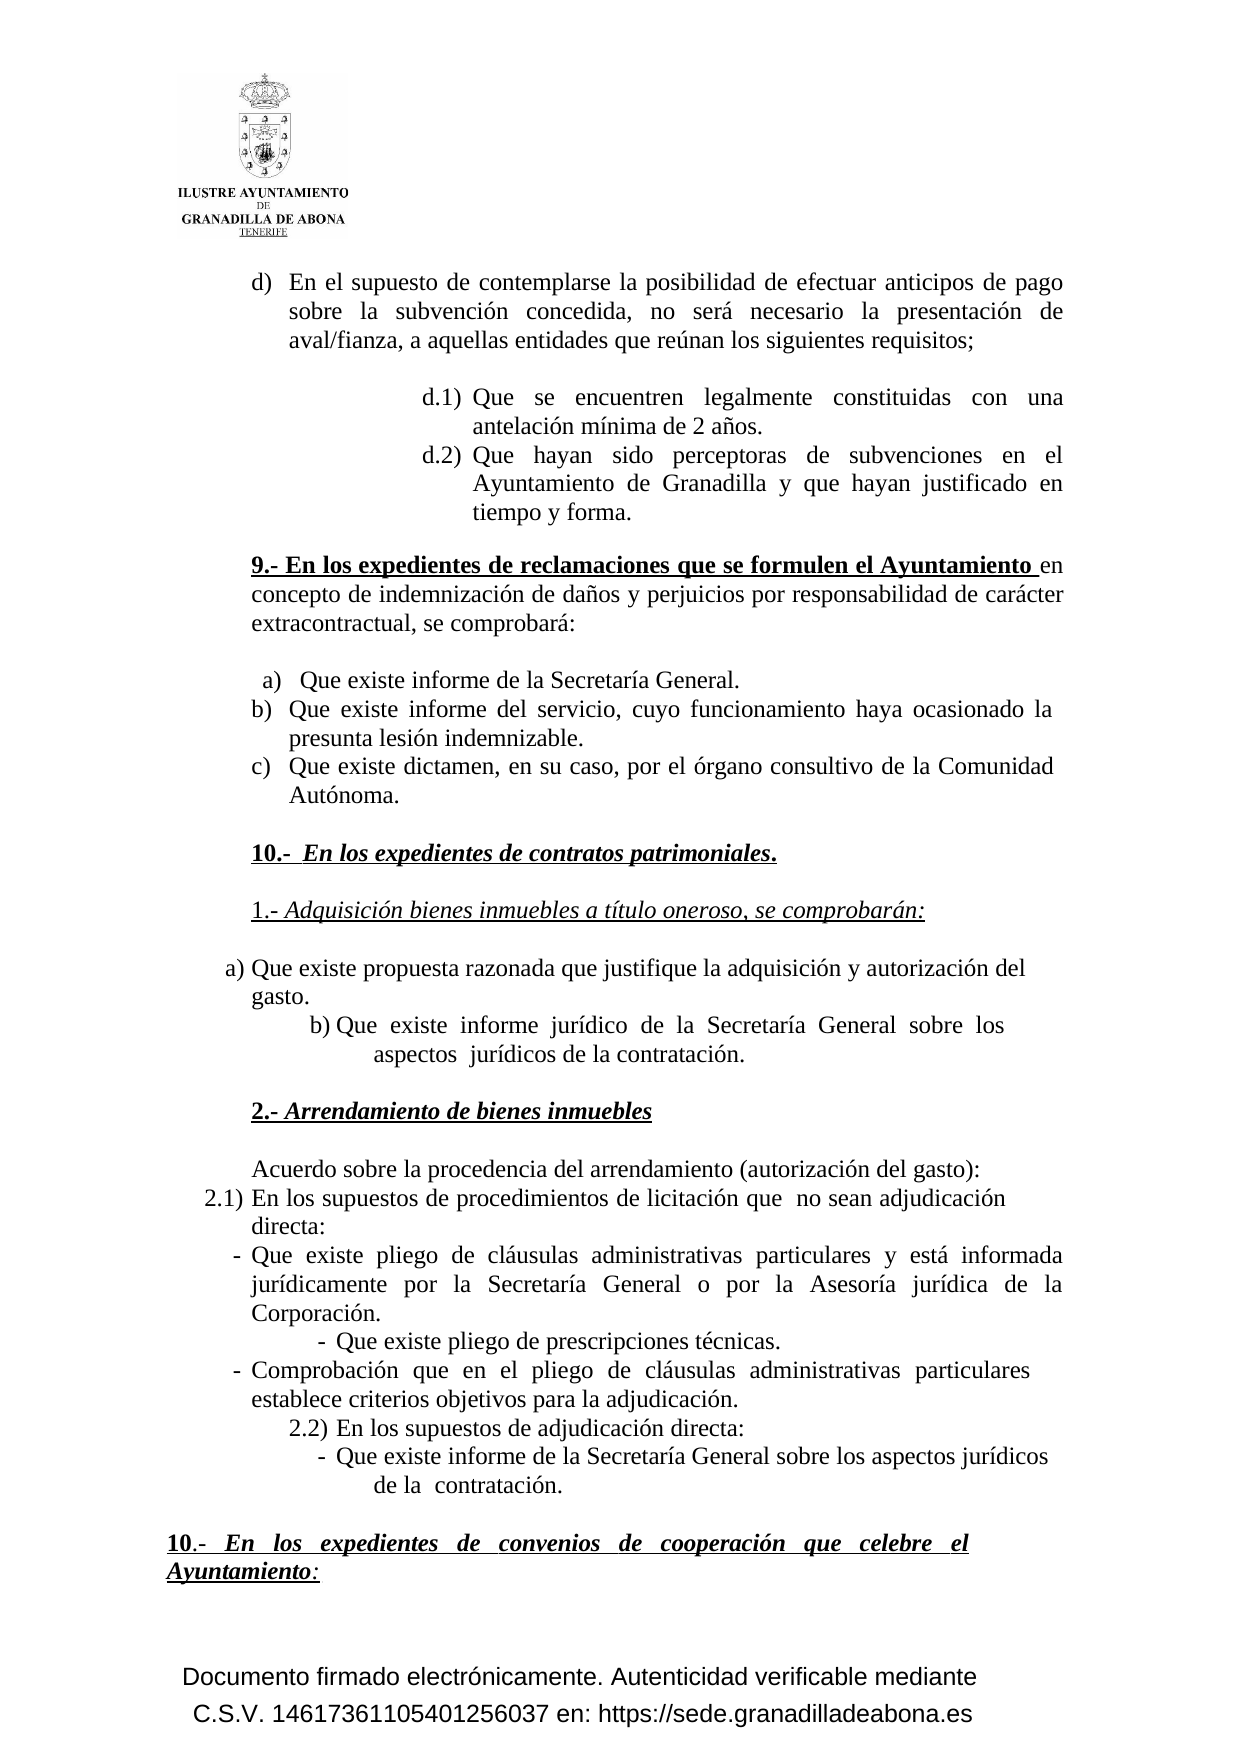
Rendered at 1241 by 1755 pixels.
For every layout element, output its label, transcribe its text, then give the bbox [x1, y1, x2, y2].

list Que existe informe del servicio, cuyo funcionamiento haya ocasionado la presunta lesión indemnizable. [251, 694, 1061, 751]
list Que existe pliego de prescripciones técnicas. [317, 1326, 1076, 1355]
list En los supuestos de adjudicación directa: [289, 1413, 1076, 1441]
subtitle 10.- En los expedientes de contratos patrimoniales. [251, 838, 1076, 866]
list Que hayan sido perceptoras de subvenciones en el Ayuntamiento de Granadilla y que hayan justificado en tiempo y forma. [422, 440, 1063, 526]
list Que existe informe jurídico de la Secretaría General sobre los aspectos jurídicos de la contratación. [309, 1010, 1061, 1068]
list Que existe informe de la Secretaría General. [262, 665, 1076, 694]
list En el supuesto de contemplarse la posibilidad de efectuar anticipos de pago sobre la subvención concedida, no será necesario la presentación de aval/fianza, a aquellas entidades que reúnan los siguientes requisitos; [251, 267, 1063, 353]
list Que existe propuesta razonada que justifique la adquisición y autorización del gasto. [225, 953, 1061, 1010]
list En los supuestos de procedimientos de licitación que no sean adjudicación directa: [204, 1183, 1061, 1240]
list Que se encuentren legalmente constituidas con una antelación mínima de 2 años. [422, 382, 1064, 440]
text Acuerdo sobre la procedencia del arrendamiento (autorización del gasto): [251, 1154, 1076, 1183]
list Que existe dictamen, en su caso, por el órgano consultivo de la Comunidad Autónoma. [251, 751, 1061, 809]
list Que existe informe de la Secretaría General sobre los aspectos jurídicos de la contratación. [317, 1441, 1061, 1499]
subtitle 2.- Arrendamiento de bienes inmuebles [251, 1096, 1076, 1125]
text 9.- En los expedientes de reclamaciones que se formulen el Ayuntamiento en concepto de indemnización de daños y perjuicios por responsabilidad de carácter extracontractual, se comprobará: [251, 550, 1064, 636]
subtitle 10.- En los expedientes de convenios de cooperación que celebre el Ayuntamiento: [167, 1528, 1061, 1585]
list Comprobación que en el pliego de cláusulas administrativas particulares establece criterios objetivos para la adjudicación. [233, 1355, 1061, 1413]
text 1.- Adquisición bienes inmuebles a título oneroso, se comprobarán: [251, 895, 1076, 924]
list Que existe pliego de cláusulas administrativas particulares y está informada jurídicamente por la Secretaría General o por la Asesoría jurídica de la Corporación. [233, 1240, 1063, 1326]
